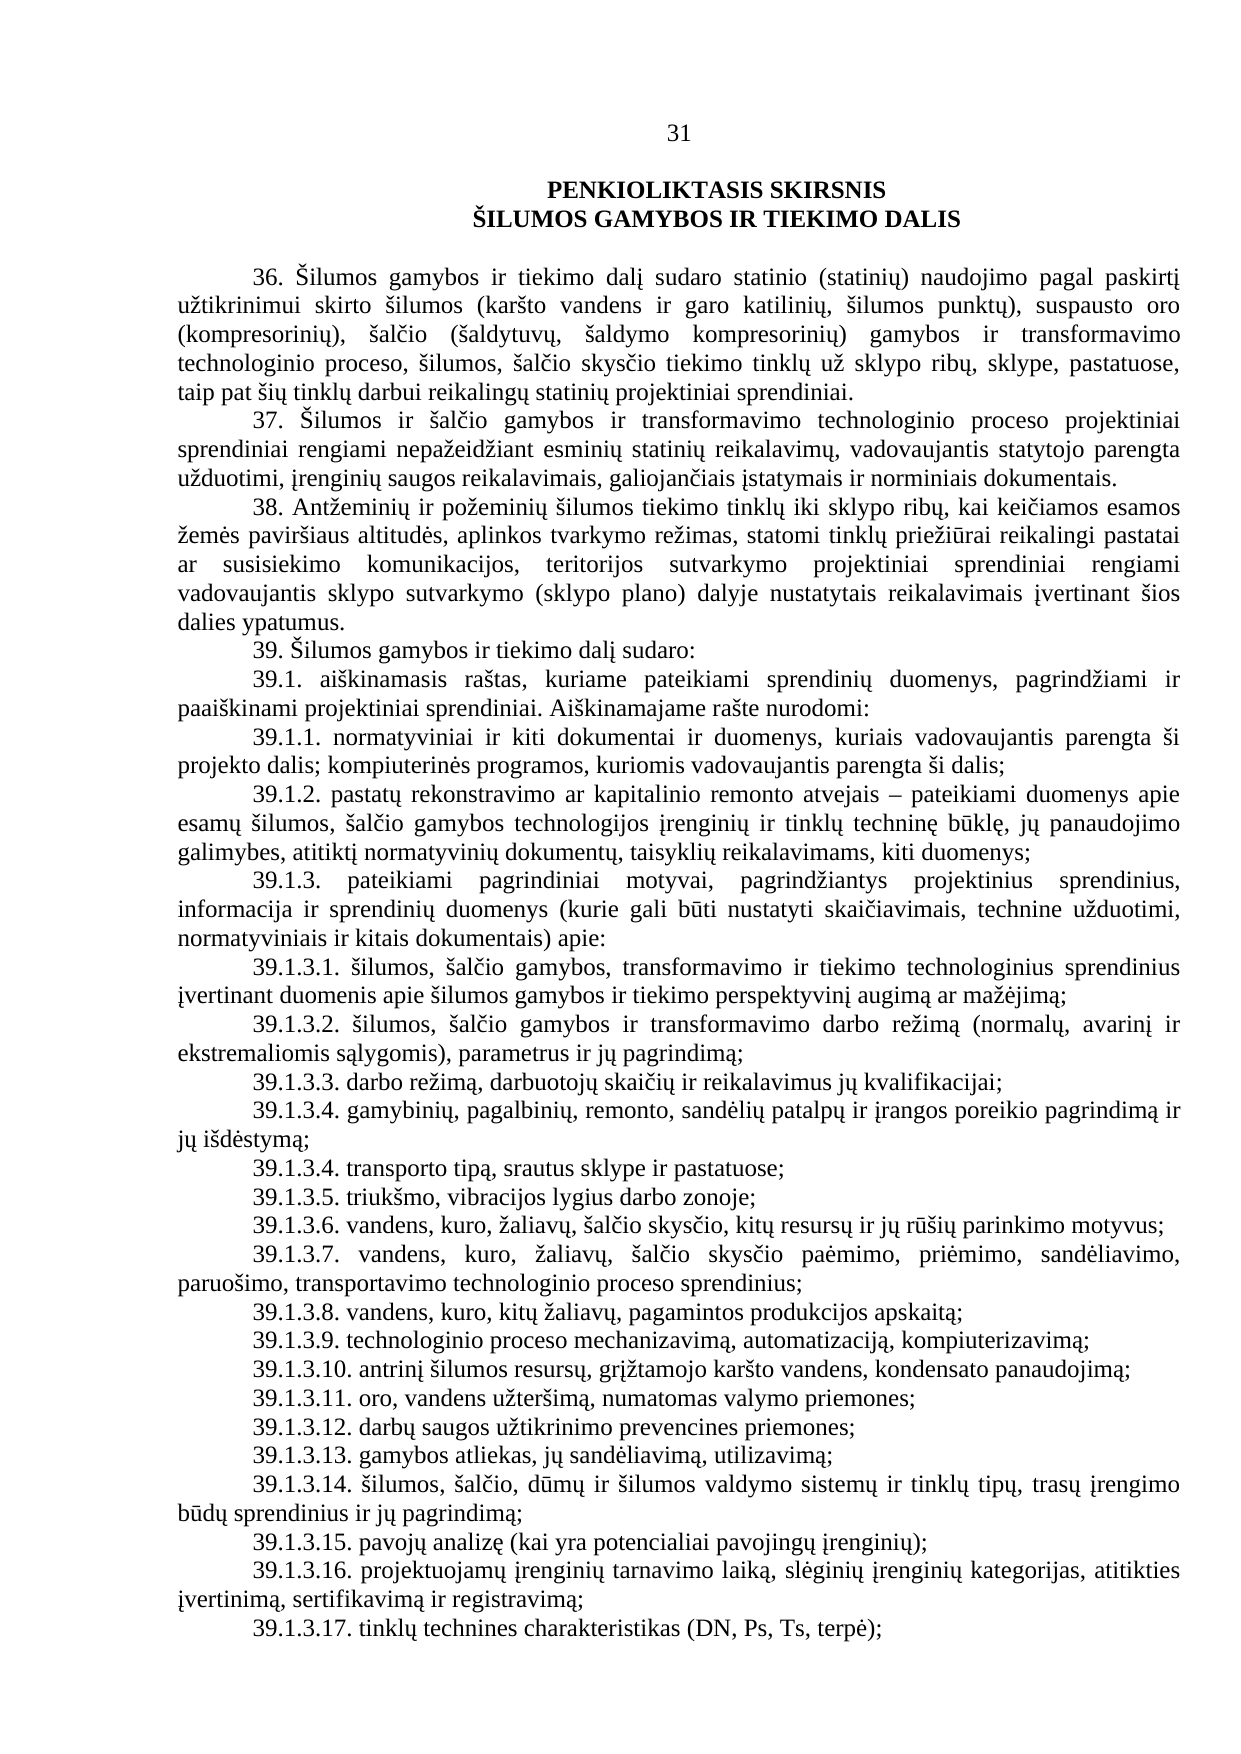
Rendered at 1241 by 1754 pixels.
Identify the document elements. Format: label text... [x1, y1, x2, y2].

text 39.1.3.5. triukšmo, vibracijos lygius darbo zonoje; [177, 1182, 1181, 1211]
text ŠILUMOS GAMYBOS IR TIEKIMO DALIS [177, 204, 1181, 233]
text 39.1.3.6. vandens, kuro, žaliavų, šalčio skysčio, kitų resursų ir jų rūšių parinkimo motyvus; [177, 1211, 1181, 1239]
text 37. Šilumos ir šalčio gamybos ir transformavimo technologinio proceso projektiniai sprendiniai rengiami nepažeidžiant esminių statinių reikalavimų, vadovaujantis statytojo parengta užduotimi, įrenginių saugos reikalavimais, galiojančiais įstatymais ir norminiais dokumentais. [177, 406, 1181, 492]
text 39.1.3.9. technologinio proceso mechanizavimą, automatizaciją, kompiuterizavimą; [177, 1326, 1181, 1354]
text 36. Šilumos gamybos ir tiekimo dalį sudaro statinio (statinių) naudojimo pagal paskirtį užtikrinimui skirto šilumos (karšto vandens ir garo katilinių, šilumos punktų), suspausto oro (kompresorinių), šalčio (šaldytuvų, šaldymo kompresorinių) gamybos ir transformavimo technologinio proceso, šilumos, šalčio skysčio tiekimo tinklų už sklypo ribų, sklype, pastatuose, taip pat šių tinklų darbui reikalingų statinių projektiniai sprendiniai. [177, 262, 1181, 406]
text PENKIOLIKTASIS SKIRSNIS [177, 176, 1181, 204]
text 39.1.3.13. gamybos atliekas, jų sandėliavimą, utilizavimą; [177, 1441, 1181, 1469]
text 39.1.3.7. vandens, kuro, žaliavų, šalčio skysčio paėmimo, priėmimo, sandėliavimo, paruošimo, transportavimo technologinio proceso sprendinius; [177, 1239, 1181, 1297]
text 39.1.3.17. tinklų technines charakteristikas (DN, Ps, Ts, terpė); [177, 1613, 1181, 1642]
text 39.1.2. pastatų rekonstravimo ar kapitalinio remonto atvejais – pateikiami duomenys apie esamų šilumos, šalčio gamybos technologijos įrenginių ir tinklų techninę būklę, jų panaudojimo galimybes, atitiktį normatyvinių dokumentų, taisyklių reikalavimams, kiti duomenys; [177, 779, 1181, 866]
text 39.1.3.8. vandens, kuro, kitų žaliavų, pagamintos produkcijos apskaitą; [177, 1297, 1181, 1326]
text 39.1.3.15. pavojų analizę (kai yra potencialiai pavojingų įrenginių); [177, 1527, 1181, 1556]
text 39.1.3.2. šilumos, šalčio gamybos ir transformavimo darbo režimą (normalų, avarinį ir ekstremaliomis sąlygomis), parametrus ir jų pagrindimą; [177, 1009, 1181, 1067]
text 39.1.3.1. šilumos, šalčio gamybos, transformavimo ir tiekimo technologinius sprendinius įvertinant duomenis apie šilumos gamybos ir tiekimo perspektyvinį augimą ar mažėjimą; [177, 952, 1181, 1009]
text 39.1.1. normatyviniai ir kiti dokumentai ir duomenys, kuriais vadovaujantis parengta ši projekto dalis; kompiuterinės programos, kuriomis vadovaujantis parengta ši dalis; [177, 722, 1181, 779]
text 39.1.3.4. transporto tipą, srautus sklype ir pastatuose; [177, 1153, 1181, 1182]
text 39.1.3.14. šilumos, šalčio, dūmų ir šilumos valdymo sistemų ir tinklų tipų, trasų įrengimo būdų sprendinius ir jų pagrindimą; [177, 1469, 1181, 1527]
text 39.1.3.3. darbo režimą, darbuotojų skaičių ir reikalavimus jų kvalifikacijai; [177, 1067, 1181, 1096]
text 39. Šilumos gamybos ir tiekimo dalį sudaro: [177, 636, 1181, 664]
text 39.1.3.11. oro, vandens užteršimą, numatomas valymo priemones; [177, 1383, 1181, 1412]
text 39.1.3.16. projektuojamų įrenginių tarnavimo laiką, slėginių įrenginių kategorijas, atitikties įvertinimą, sertifikavimą ir registravimą; [177, 1556, 1181, 1613]
text 39.1.3.12. darbų saugos užtikrinimo prevencines priemones; [177, 1412, 1181, 1441]
text 39.1.3.4. gamybinių, pagalbinių, remonto, sandėlių patalpų ir įrangos poreikio pagrindimą ir jų išdėstymą; [177, 1096, 1181, 1153]
text 38. Antžeminių ir požeminių šilumos tiekimo tinklų iki sklypo ribų, kai keičiamos esamos žemės paviršiaus altitudės, aplinkos tvarkymo režimas, statomi tinklų priežiūrai reikalingi pastatai ar susisiekimo komunikacijos, teritorijos sutvarkymo projektiniai sprendiniai rengiami vadovaujantis sklypo sutvarkymo (sklypo plano) dalyje nustatytais reikalavimais įvertinant šios dalies ypatumus. [177, 492, 1181, 636]
text 39.1.3.10. antrinį šilumos resursų, grįžtamojo karšto vandens, kondensato panaudojimą; [177, 1354, 1181, 1383]
text 39.1.3. pateikiami pagrindiniai motyvai, pagrindžiantys projektinius sprendinius, informacija ir sprendinių duomenys (kurie gali būti nustatyti skaičiavimais, technine užduotimi, normatyviniais ir kitais dokumentais) apie: [177, 866, 1181, 952]
text 39.1. aiškinamasis raštas, kuriame pateikiami sprendinių duomenys, pagrindžiami ir paaiškinami projektiniai sprendiniai. Aiškinamajame rašte nurodomi: [177, 664, 1181, 722]
